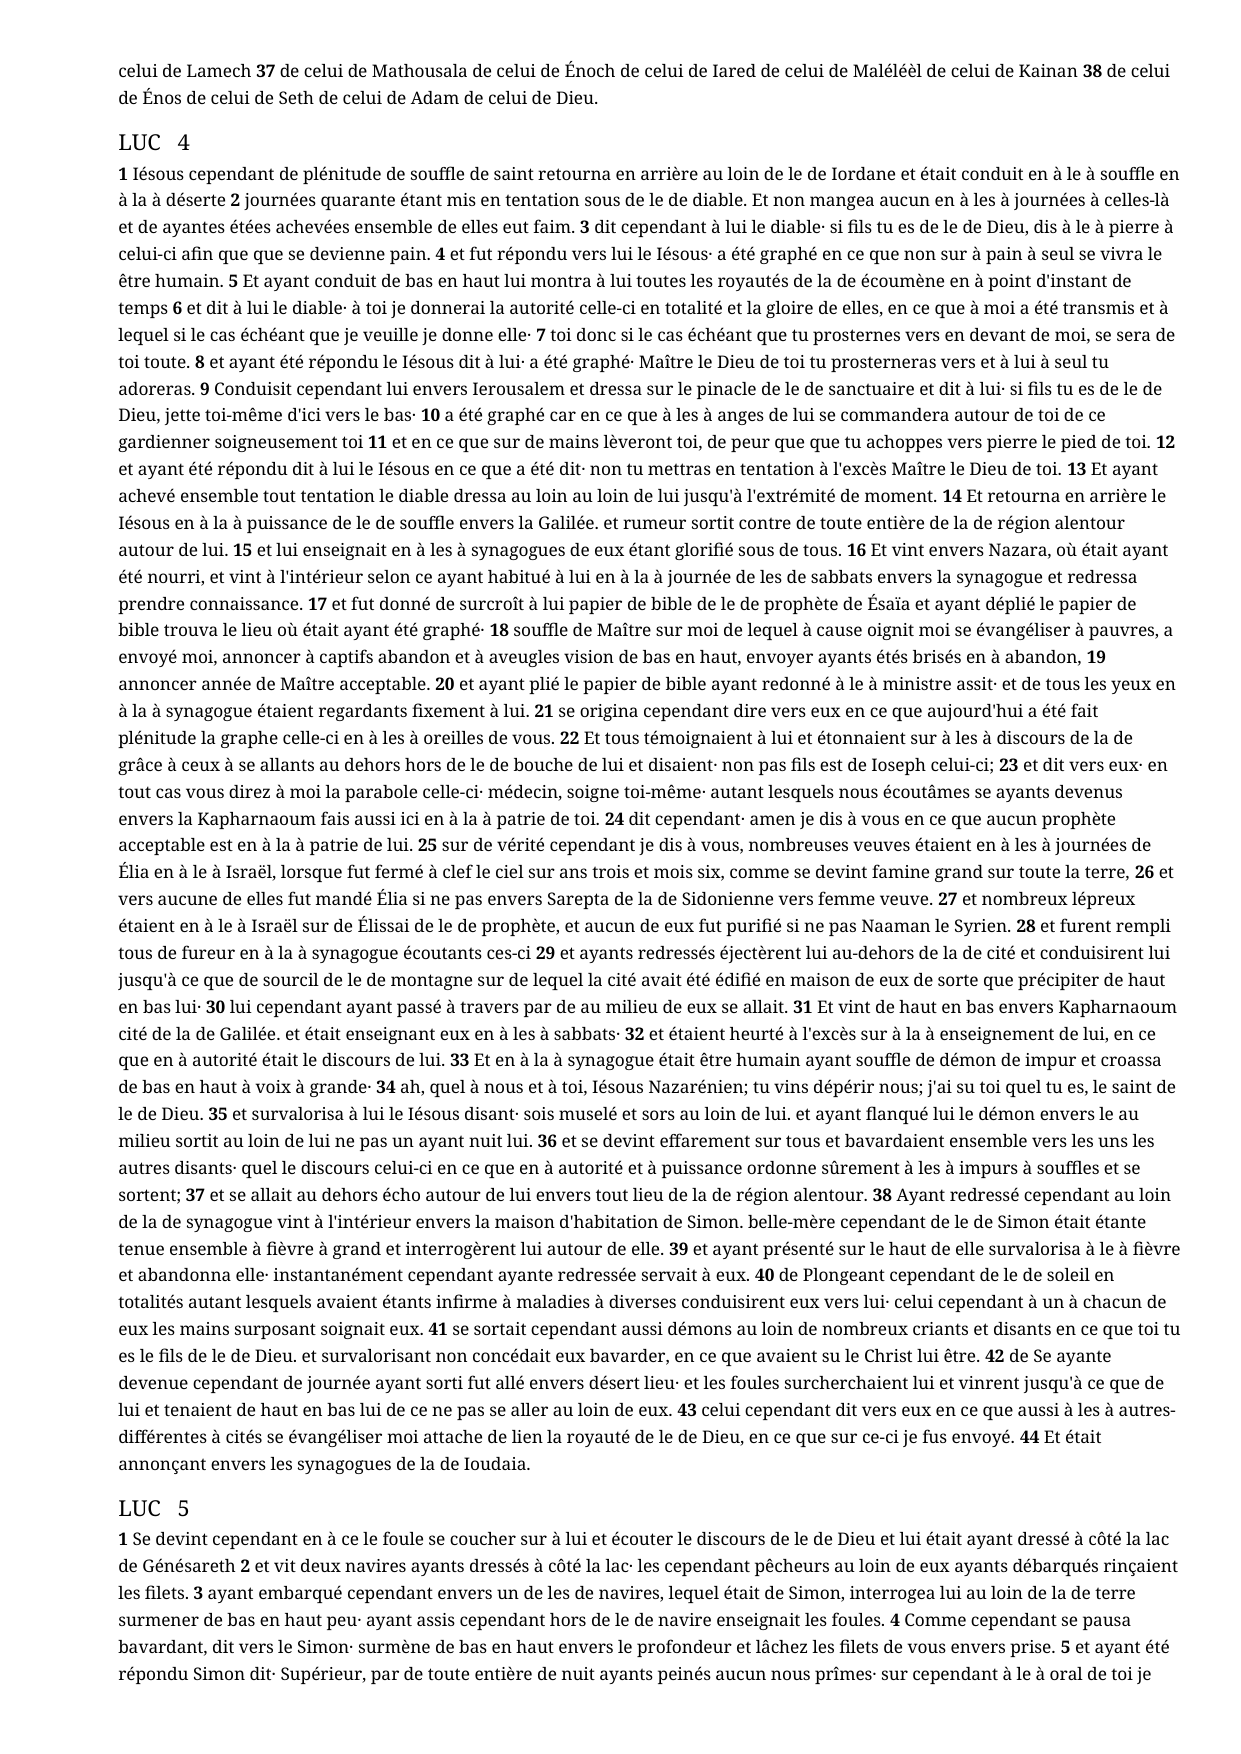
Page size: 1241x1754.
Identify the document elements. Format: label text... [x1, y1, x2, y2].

text LUC 5 [118, 1493, 1181, 1523]
text 1 Se devint cependant en à ce le foule se coucher sur à lui et écouter le discours de le de Dieu et lui était ayant dressé à côté la lac de Génésareth 2 et vit deux navires ayants dressés à côté la lac· les cependant pêcheurs au loin de eux ayants débarqués rinçaient les filets. 3 ayant embarqué cependant envers un de les de navires, lequel était de Simon, interrogea lui au loin de la de terre surmener de bas en haut peu· ayant assis cependant hors de le de navire enseignait les foules. 4 Comme cependant se pausa bavardant, dit vers le Simon· surmène de bas en haut envers le profondeur et lâchez les filets de vous envers prise. 5 et ayant été répondu Simon dit· Supérieur, par de toute entière de nuit ayants peinés aucun nous prîmes· sur cependant à le à oral de toi je [118, 1527, 1181, 1685]
text 1 Iésous cependant de plénitude de souffle de saint retourna en arrière au loin de le de Iordane et était conduit en à le à souffle en à la à déserte 2 journées quarante étant mis en tentation sous de le de diable. Et non mangea aucun en à les à journées à celles-là et de ayantes étées achevées ensemble de elles eut faim. 3 dit cependant à lui le diable· si fils tu es de le de Dieu, dis à le à pierre à celui-ci afin que que se devienne pain. 4 et fut répondu vers lui le Iésous· a été graphé en ce que non sur à pain à seul se vivra le être humain. 5 Et ayant conduit de bas en haut lui montra à lui toutes les royautés de la de écoumène en à point d'instant de temps 6 et dit à lui le diable· à toi je donnerai la autorité celle-ci en totalité et la gloire de elles, en ce que à moi a été transmis et à lequel si le cas échéant que je veuille je donne elle· 7 toi donc si le cas échéant que tu prosternes vers en devant de moi, se sera de toi toute. 8 et ayant été répondu le Iésous dit à lui· a été graphé· Maître le Dieu de toi tu prosterneras vers et à lui à seul tu adoreras. 9 Conduisit cependant lui envers Ierousalem et dressa sur le pinacle de le de sanctuaire et dit à lui· si fils tu es de le de Dieu, jette toi-même d'ici vers le bas· 10 a été graphé car en ce que à les à anges de lui se commandera autour de toi de ce gardienner soigneusement toi 11 et en ce que sur de mains lèveront toi, de peur que que tu achoppes vers pierre le pied de toi. 12 et ayant été répondu dit à lui le Iésous en ce que a été dit· non tu mettras en tentation à l'excès Maître le Dieu de toi. 13 Et ayant achevé ensemble tout tentation le diable dressa au loin au loin de lui jusqu'à l'extrémité de moment. 14 Et retourna en arrière le Iésous en à la à puissance de le de souffle envers la Galilée. et rumeur sortit contre de toute entière de la de région alentour autour de lui. 15 et lui enseignait en à les à synagogues de eux étant glorifié sous de tous. 16 Et vint envers Nazara, où était ayant été nourri, et vint à l'intérieur selon ce ayant habitué à lui en à la à journée de les de sabbats envers la synagogue et redressa prendre connaissance. 17 et fut donné de surcroît à lui papier de bible de le de prophète de Ésaïa et ayant déplié le papier de bible trouva le lieu où était ayant été graphé· 18 souffle de Maître sur moi de lequel à cause oignit moi se évangéliser à pauvres, a envoyé moi, annoncer à captifs abandon et à aveugles vision de bas en haut, envoyer ayants étés brisés en à abandon, 19 annoncer année de Maître acceptable. 20 et ayant plié le papier de bible ayant redonné à le à ministre assit· et de tous les yeux en à la à synagogue étaient regardants fixement à lui. 21 se origina cependant dire vers eux en ce que aujourd'hui a été fait plénitude la graphe celle-ci en à les à oreilles de vous. 22 Et tous témoignaient à lui et étonnaient sur à les à discours de la de grâce à ceux à se allants au dehors hors de le de bouche de lui et disaient· non pas fils est de Ioseph celui-ci; 23 et dit vers eux· en tout cas vous direz à moi la parabole celle-ci· médecin, soigne toi-même· autant lesquels nous écoutâmes se ayants devenus envers la Kapharnaoum fais aussi ici en à la à patrie de toi. 24 dit cependant· amen je dis à vous en ce que aucun prophète acceptable est en à la à patrie de lui. 25 sur de vérité cependant je dis à vous, nombreuses veuves étaient en à les à journées de Élia en à le à Israël, lorsque fut fermé à clef le ciel sur ans trois et mois six, comme se devint famine grand sur toute la terre, 26 et vers aucune de elles fut mandé Élia si ne pas envers Sarepta de la de Sidonienne vers femme veuve. 27 et nombreux lépreux étaient en à le à Israël sur de Élissai de le de prophète, et aucun de eux fut purifié si ne pas Naaman le Syrien. 28 et furent rempli tous de fureur en à la à synagogue écoutants ces-ci 29 et ayants redressés éjectèrent lui au-dehors de la de cité et conduisirent lui jusqu'à ce que de sourcil de le de montagne sur de lequel la cité avait été édifié en maison de eux de sorte que précipiter de haut en bas lui· 30 lui cependant ayant passé à travers par de au milieu de eux se allait. 31 Et vint de haut en bas envers Kapharnaoum cité de la de Galilée. et était enseignant eux en à les à sabbats· 32 et étaient heurté à l'excès sur à la à enseignement de lui, en ce que en à autorité était le discours de lui. 33 Et en à la à synagogue était être humain ayant souffle de démon de impur et croassa de bas en haut à voix à grande· 34 ah, quel à nous et à toi, Iésous Nazarénien; tu vins dépérir nous; j'ai su toi quel tu es, le saint de le de Dieu. 35 et survalorisa à lui le Iésous disant· sois muselé et sors au loin de lui. et ayant flanqué lui le démon envers le au milieu sortit au loin de lui ne pas un ayant nuit lui. 36 et se devint effarement sur tous et bavardaient ensemble vers les uns les autres disants· quel le discours celui-ci en ce que en à autorité et à puissance ordonne sûrement à les à impurs à souffles et se sortent; 37 et se allait au dehors écho autour de lui envers tout lieu de la de région alentour. 38 Ayant redressé cependant au loin de la de synagogue vint à l'intérieur envers la maison d'habitation de Simon. belle-mère cependant de le de Simon était étante tenue ensemble à fièvre à grand et interrogèrent lui autour de elle. 39 et ayant présenté sur le haut de elle survalorisa à le à fièvre et abandonna elle· instantanément cependant ayante redressée servait à eux. 40 de Plongeant cependant de le de soleil en totalités autant lesquels avaient étants infirme à maladies à diverses conduisirent eux vers lui· celui cependant à un à chacun de eux les mains surposant soignait eux. 41 se sortait cependant aussi démons au loin de nombreux criants et disants en ce que toi tu es le fils de le de Dieu. et survalorisant non concédait eux bavarder, en ce que avaient su le Christ lui être. 42 de Se ayante devenue cependant de journée ayant sorti fut allé envers désert lieu· et les foules surcherchaient lui et vinrent jusqu'à ce que de lui et tenaient de haut en bas lui de ce ne pas se aller au loin de eux. 43 celui cependant dit vers eux en ce que aussi à les à autres-différentes à cités se évangéliser moi attache de lien la royauté de le de Dieu, en ce que sur ce-ci je fus envoyé. 44 Et était annonçant envers les synagogues de la de Ioudaia. [118, 162, 1181, 1475]
text celui de Lamech 37 de celui de Mathousala de celui de Énoch de celui de Iared de celui de Maléléèl de celui de Kainan 38 de celui de Énos de celui de Seth de celui de Adam de celui de Dieu. [118, 59, 1181, 109]
text LUC 4 [118, 127, 1181, 157]
